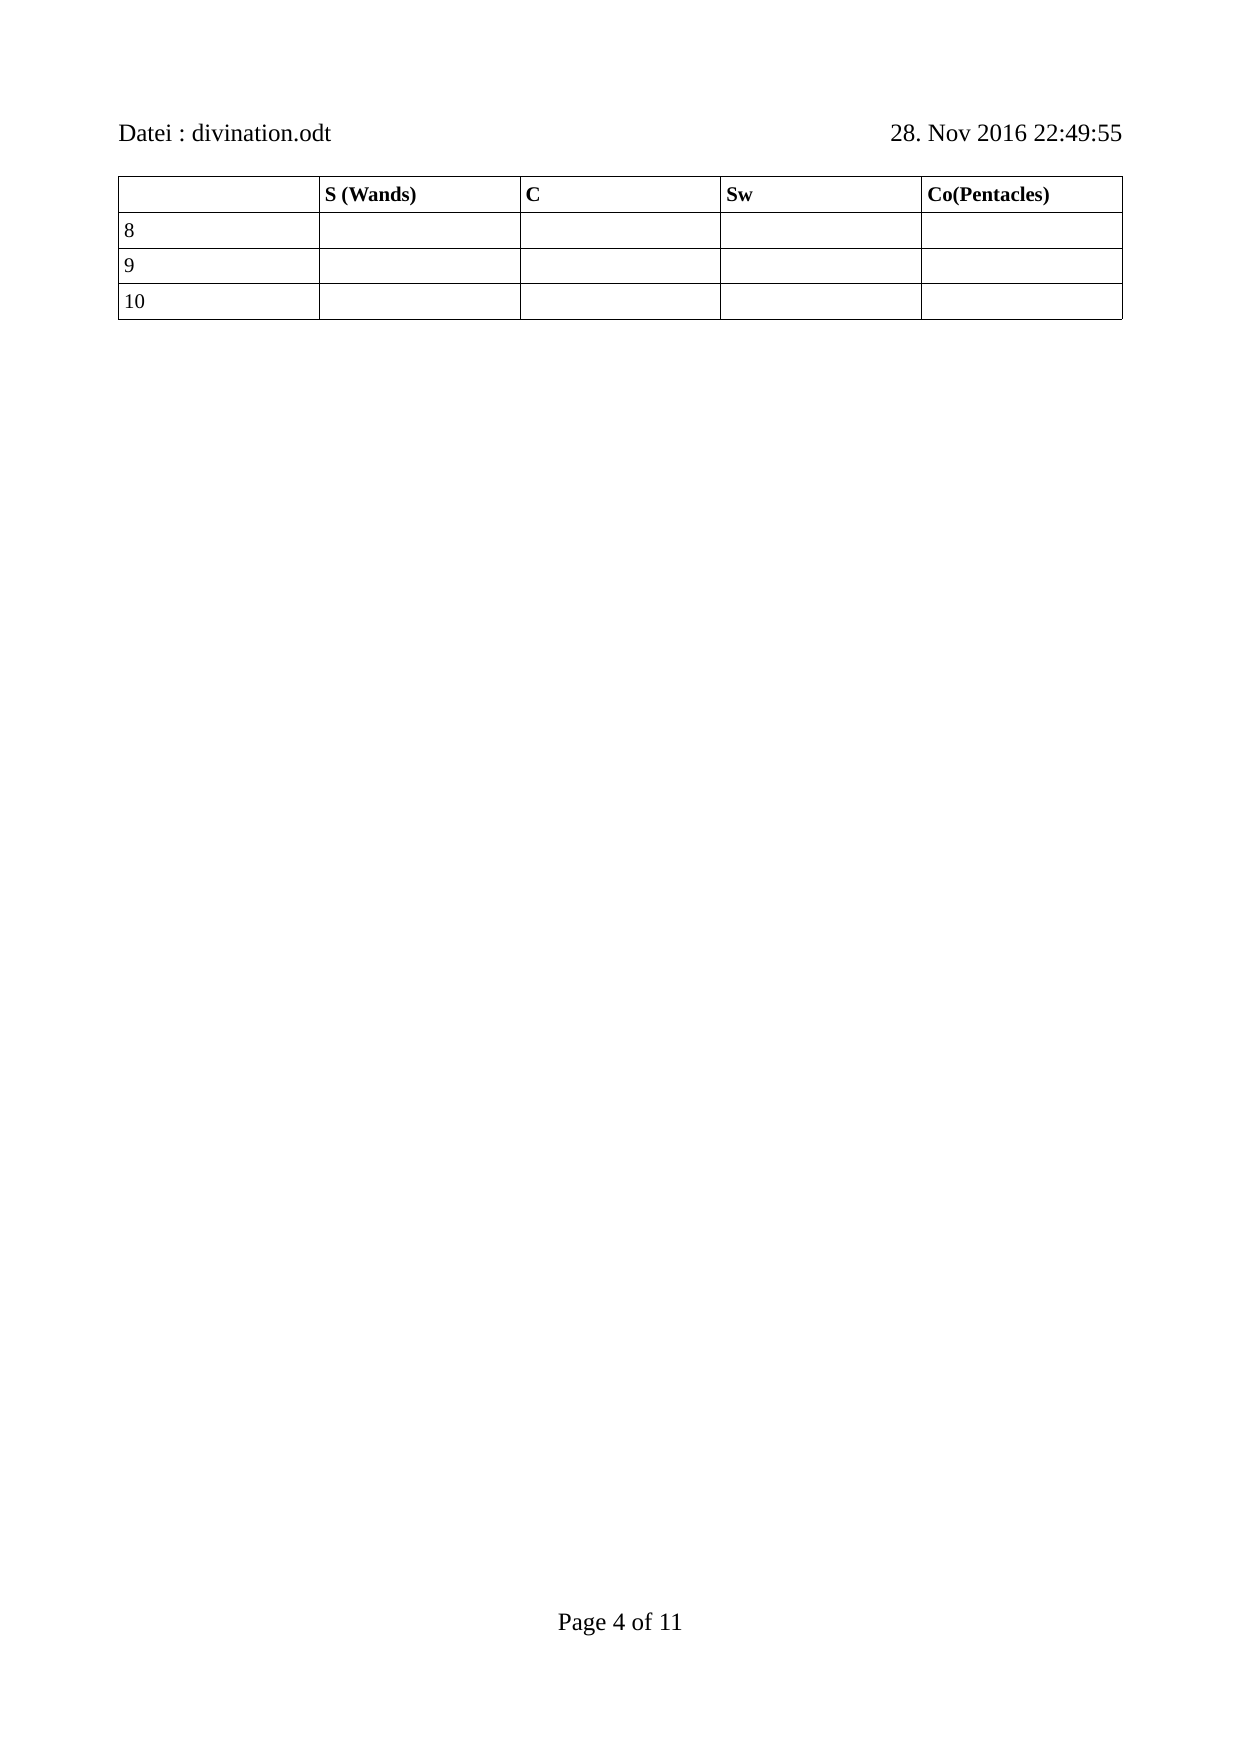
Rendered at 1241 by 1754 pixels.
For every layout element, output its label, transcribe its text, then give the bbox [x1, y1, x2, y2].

table_cell [721, 213, 921, 248]
table_cell 10 [119, 284, 319, 319]
table_header [119, 177, 319, 212]
table_cell 9 [119, 249, 319, 283]
table_cell [320, 284, 520, 319]
table_cell [922, 249, 1122, 283]
table_cell [320, 213, 520, 248]
table_cell [721, 249, 921, 283]
table_cell [521, 249, 720, 283]
table_cell [521, 213, 720, 248]
table_cell [721, 284, 921, 319]
table_cell [320, 249, 520, 283]
table_header Co(Pentacles) [922, 177, 1122, 212]
table_cell [922, 213, 1122, 248]
table_cell [922, 284, 1122, 319]
table_cell [521, 284, 720, 319]
table_header Sw [721, 177, 921, 212]
table_cell 8 [119, 213, 319, 248]
table_header C [521, 177, 720, 212]
table_header S (Wands) [320, 177, 520, 212]
